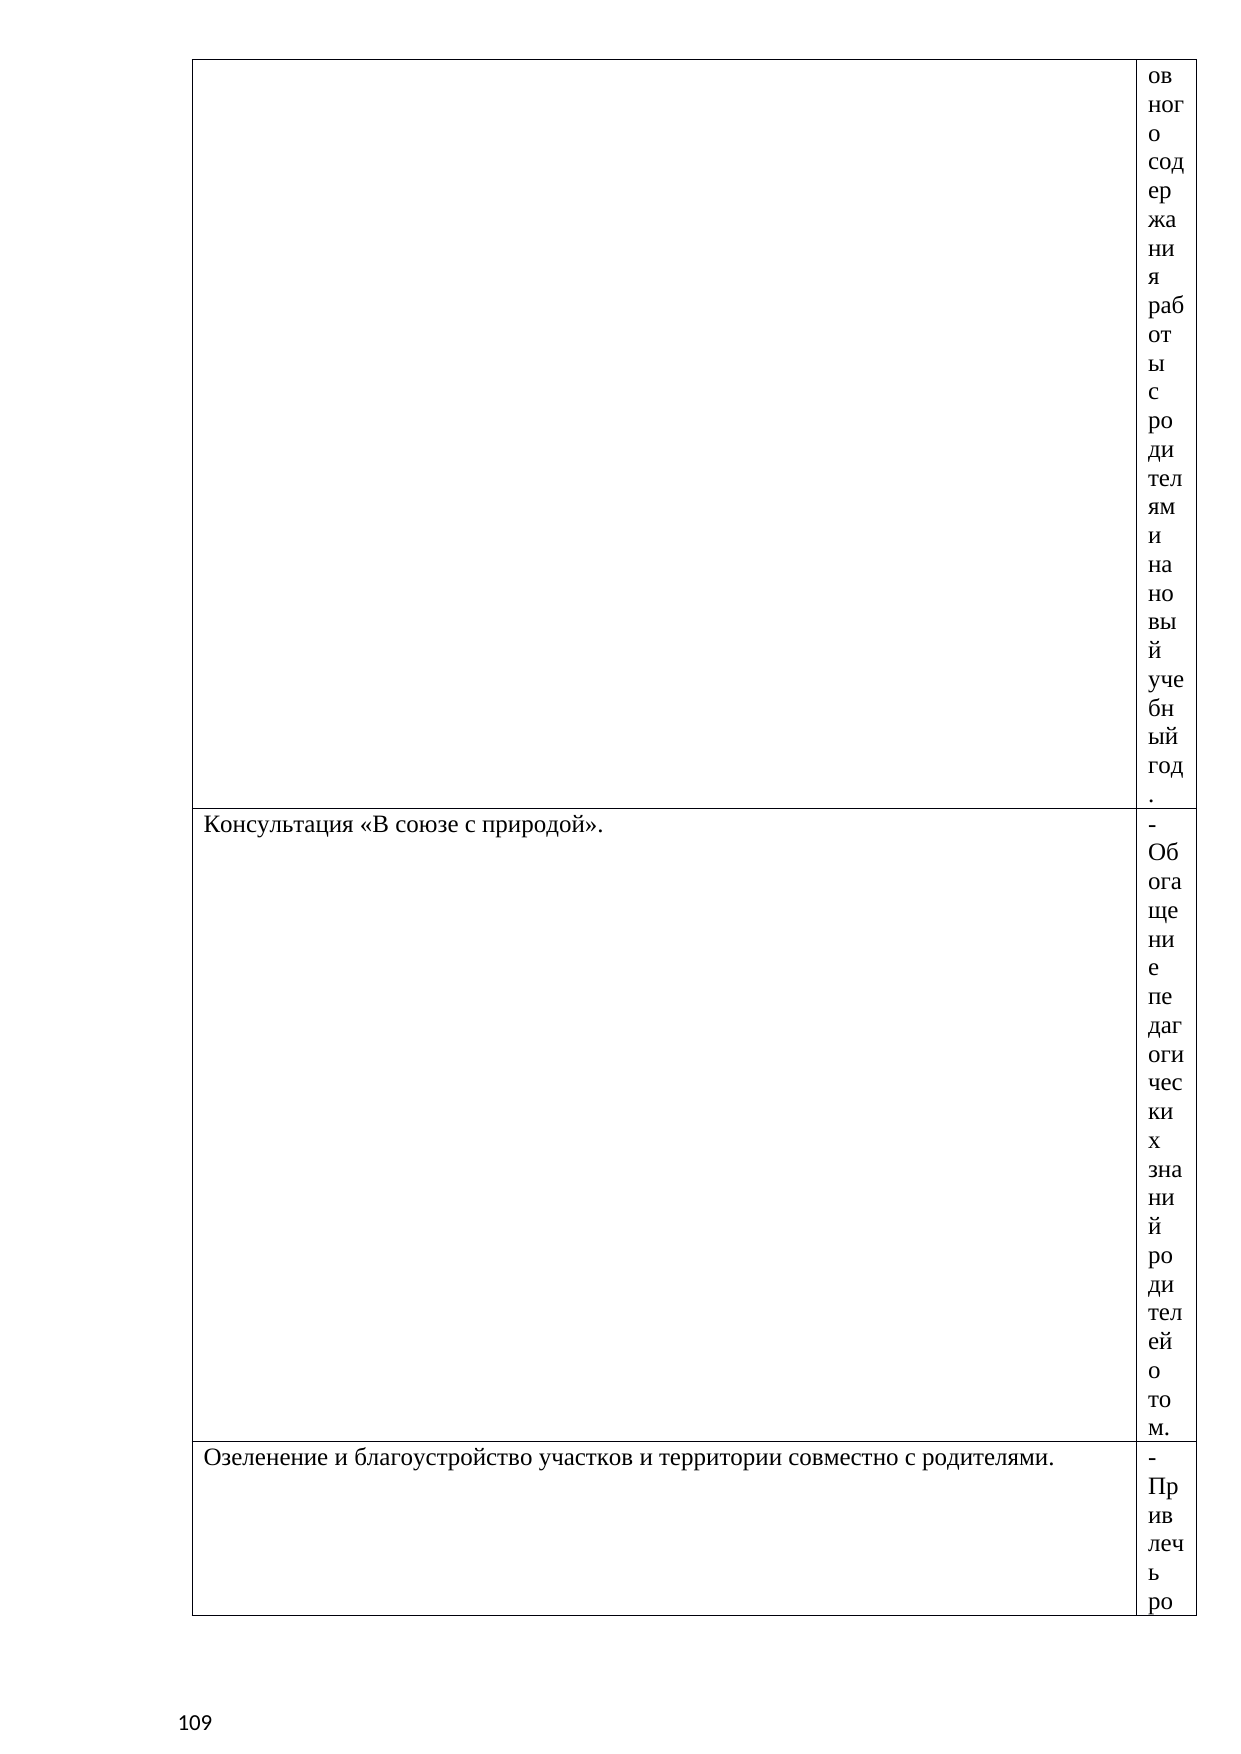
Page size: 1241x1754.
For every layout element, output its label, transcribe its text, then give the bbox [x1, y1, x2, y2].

table_cell -Привлечь ро [1137, 1442, 1196, 1615]
table_cell Консультация «В союзе с природой». [193, 809, 1136, 1441]
table_cell овного содержания работы с родителями на новый учебный год. [1137, 60, 1196, 808]
table_cell Озеленение и благоустройство участков и территории совместно с родителями. [193, 1442, 1136, 1615]
table_cell [193, 60, 1136, 808]
table_cell -Обогащение педагогических знаний родителей о том. [1137, 809, 1196, 1441]
